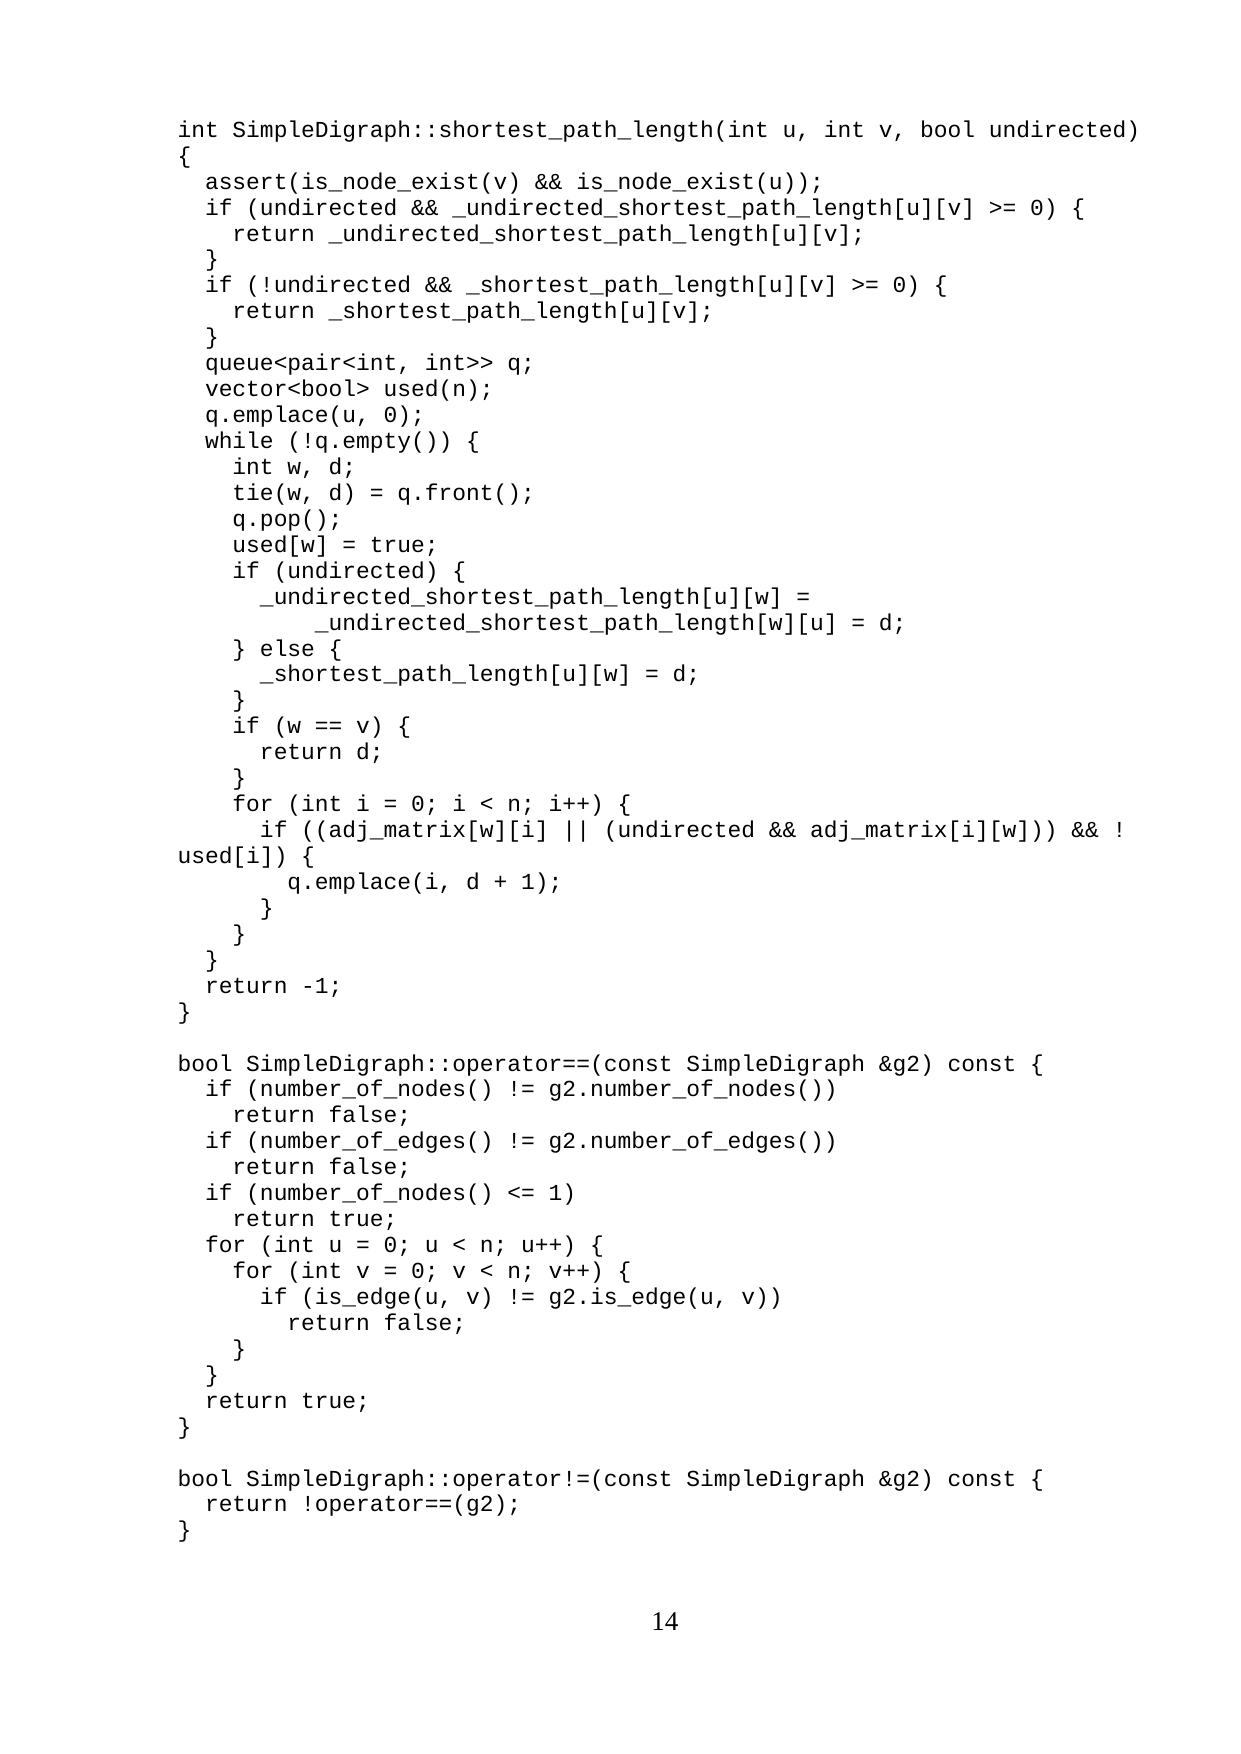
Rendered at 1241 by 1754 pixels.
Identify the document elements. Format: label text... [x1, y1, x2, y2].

text if (number_of_nodes() != g2.number_of_nodes()) [177, 1078, 1152, 1104]
text } [177, 248, 1152, 274]
text return -1; [177, 974, 1152, 1000]
text } [177, 948, 1152, 974]
text q.pop(); [177, 507, 1152, 533]
text for (int u = 0; u < n; u++) { [177, 1233, 1152, 1259]
text _undirected_shortest_path_length[w][u] = d; [177, 611, 1152, 637]
text for (int v = 0; v < n; v++) { [177, 1259, 1152, 1285]
text if (number_of_edges() != g2.number_of_edges()) [177, 1130, 1152, 1156]
text if (is_edge(u, v) != g2.is_edge(u, v)) [177, 1285, 1152, 1311]
text if (undirected && _undirected_shortest_path_length[u][v] >= 0) { [177, 196, 1152, 222]
text } [177, 767, 1152, 792]
text if (number_of_nodes() <= 1) [177, 1182, 1152, 1207]
text return d; [177, 741, 1152, 767]
text q.emplace(u, 0); [177, 403, 1152, 429]
text } [177, 922, 1152, 948]
text } [177, 689, 1152, 715]
text queue<pair<int, int>> q; [177, 352, 1152, 377]
text used[w] = true; [177, 533, 1152, 559]
text return true; [177, 1389, 1152, 1415]
text } [177, 1519, 1152, 1545]
text bool SimpleDigraph::operator!=(const SimpleDigraph &g2) const { [177, 1467, 1152, 1493]
text return _undirected_shortest_path_length[u][v]; [177, 222, 1152, 248]
text int SimpleDigraph::shortest_path_length(int u, int v, bool undirected) { [177, 118, 1152, 170]
text int w, d; [177, 455, 1152, 481]
text return false; [177, 1156, 1152, 1182]
text return !operator==(g2); [177, 1493, 1152, 1519]
text if (undirected) { [177, 559, 1152, 585]
text if (w == v) { [177, 715, 1152, 741]
text _undirected_shortest_path_length[u][w] = [177, 585, 1152, 611]
text while (!q.empty()) { [177, 429, 1152, 455]
text _shortest_path_length[u][w] = d; [177, 663, 1152, 689]
text return _shortest_path_length[u][v]; [177, 300, 1152, 326]
text } [177, 1415, 1152, 1441]
text } [177, 1363, 1152, 1389]
text bool SimpleDigraph::operator==(const SimpleDigraph &g2) const { [177, 1052, 1152, 1078]
text } [177, 326, 1152, 352]
text q.emplace(i, d + 1); [177, 870, 1152, 896]
text vector<bool> used(n); [177, 377, 1152, 403]
text return false; [177, 1311, 1152, 1337]
text if ((adj_matrix[w][i] || (undirected && adj_matrix[i][w])) && !used[i]) { [177, 818, 1152, 870]
text } [177, 1337, 1152, 1363]
text return false; [177, 1104, 1152, 1130]
text assert(is_node_exist(v) && is_node_exist(u)); [177, 170, 1152, 196]
text tie(w, d) = q.front(); [177, 481, 1152, 507]
text if (!undirected && _shortest_path_length[u][v] >= 0) { [177, 274, 1152, 300]
text return true; [177, 1207, 1152, 1233]
text } [177, 896, 1152, 922]
text for (int i = 0; i < n; i++) { [177, 792, 1152, 818]
text } else { [177, 637, 1152, 663]
text } [177, 1000, 1152, 1026]
